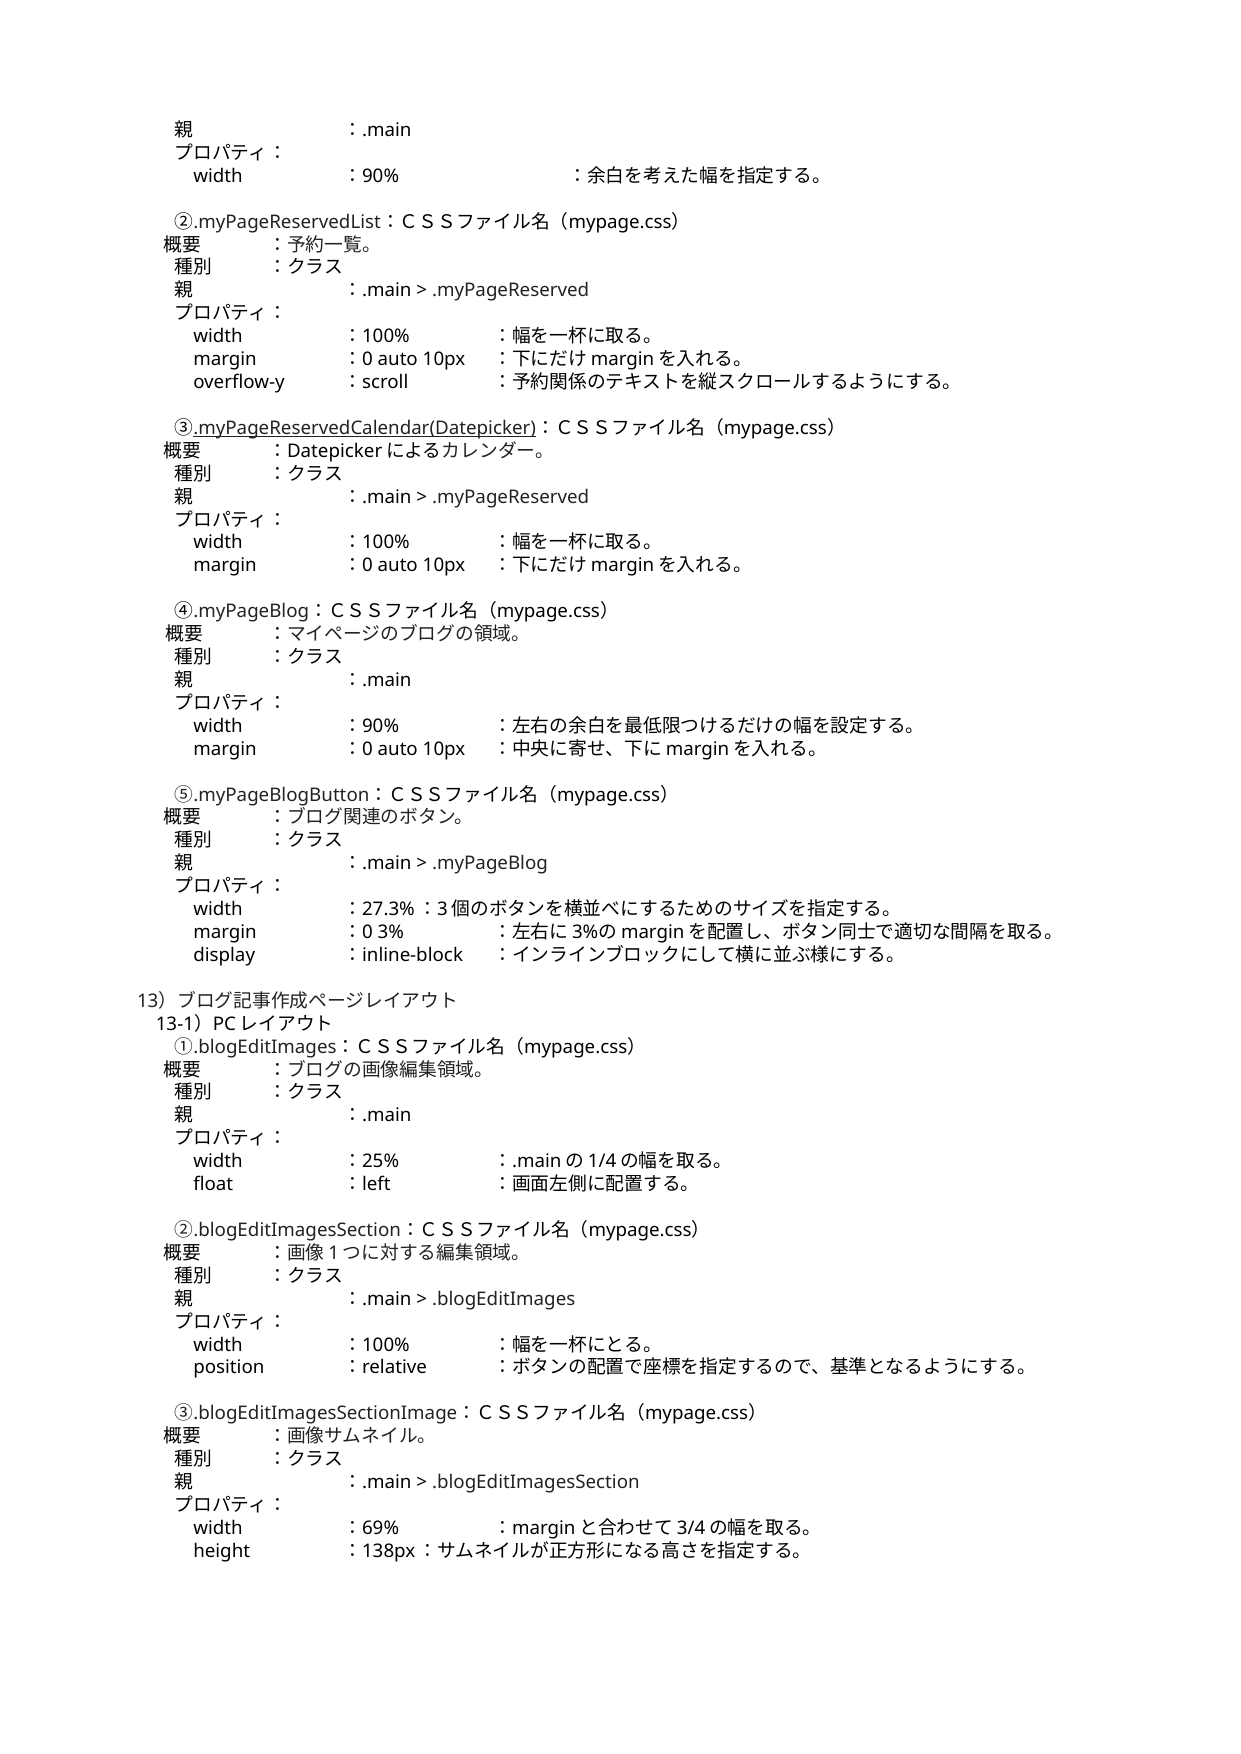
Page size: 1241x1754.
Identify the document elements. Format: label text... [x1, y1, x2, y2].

text ②.myPageReservedList：ＣＳＳファイル名（mypage.css） [118, 210, 1122, 233]
text 概要 ：ブログ関連のボタン。 [118, 806, 1122, 828]
text width ：90% ：余白を考えた幅を指定する。 [118, 164, 1122, 187]
text 親 ：.main [118, 118, 1122, 141]
text 親 ：.main > .myPageReserved [118, 485, 1122, 508]
text width ：27.3% ：3個のボタンを横並べにするためのサイズを指定する。 [118, 897, 1122, 920]
text width ：100% ：幅を一杯に取る。 [118, 531, 1122, 553]
text 種別 ：クラス [118, 1447, 1122, 1470]
text width ：90% ：左右の余白を最低限つけるだけの幅を設定する。 [118, 714, 1122, 737]
text 13-1）PCレイアウト [118, 1012, 1122, 1035]
text margin ：0 auto 10px ：中央に寄せ、下にmarginを入れる。 [118, 737, 1122, 760]
text ②.blogEditImagesSection：ＣＳＳファイル名（mypage.css） [118, 1218, 1122, 1241]
text プロパティ ： [118, 874, 1122, 897]
text 親 ：.main [118, 1103, 1122, 1126]
text ③.blogEditImagesSectionImage：ＣＳＳファイル名（mypage.css） [118, 1401, 1122, 1424]
text 親 ：.main [118, 668, 1122, 691]
text width ：25% ：.mainの1/4の幅を取る。 [118, 1149, 1122, 1172]
text 概要 ：マイページのブログの領域。 [118, 622, 1122, 645]
text プロパティ ： [118, 1493, 1122, 1516]
text プロパティ ： [118, 508, 1122, 531]
text float ：left ：画面左側に配置する。 [118, 1172, 1122, 1195]
text margin ：0 auto 10px ：下にだけmarginを入れる。 [118, 553, 1122, 576]
text 親 ：.main > .myPageBlog [118, 851, 1122, 874]
text 親 ：.main > .myPageReserved [118, 278, 1122, 301]
text プロパティ ： [118, 691, 1122, 714]
text 種別 ：クラス [118, 1081, 1122, 1103]
text プロパティ ： [118, 1310, 1122, 1333]
text 種別 ：クラス [118, 256, 1122, 278]
text ③.myPageReservedCalendar(Datepicker)：ＣＳＳファイル名（mypage.css） [118, 416, 1122, 439]
text 概要 ：画像1つに対する編集領域。 [118, 1241, 1122, 1264]
text ④.myPageBlog：ＣＳＳファイル名（mypage.css） [118, 599, 1122, 622]
text プロパティ ： [118, 141, 1122, 164]
text 13）ブログ記事作成ページレイアウト [118, 989, 1122, 1012]
text width ：69% ：marginと合わせて3/4の幅を取る。 [118, 1516, 1122, 1539]
text 概要 ：Datepickerによるカレンダー。 [118, 439, 1122, 462]
text width ：100% ：幅を一杯にとる。 [118, 1333, 1122, 1356]
text height ：138px ：サムネイルが正方形になる高さを指定する。 [118, 1539, 1122, 1562]
text margin ：0 auto 10px ：下にだけmarginを入れる。 [118, 347, 1122, 370]
text 親 ：.main > .blogEditImagesSection [118, 1470, 1122, 1493]
text 種別 ：クラス [118, 462, 1122, 485]
text 種別 ：クラス [118, 645, 1122, 668]
text 概要 ：ブログの画像編集領域。 [118, 1058, 1122, 1081]
text position ：relative ：ボタンの配置で座標を指定するので、基準となるようにする。 [118, 1356, 1122, 1378]
text margin ：0 3% ：左右に3%のmarginを配置し、ボタン同士で適切な間隔を取る。 [118, 920, 1122, 943]
text 概要 ：画像サムネイル。 [118, 1424, 1122, 1447]
text width ：100% ：幅を一杯に取る。 [118, 324, 1122, 347]
text プロパティ ： [118, 301, 1122, 324]
text プロパティ ： [118, 1126, 1122, 1149]
text overflow-y ：scroll ：予約関係のテキストを縦スクロールするようにする。 [118, 370, 1122, 393]
text 概要 ：予約一覧。 [118, 233, 1122, 256]
text 種別 ：クラス [118, 828, 1122, 851]
text ①.blogEditImages：ＣＳＳファイル名（mypage.css） [118, 1035, 1122, 1058]
text 種別 ：クラス [118, 1264, 1122, 1287]
text display ：inline-block ：インラインブロックにして横に並ぶ様にする。 [118, 943, 1122, 966]
text ⑤.myPageBlogButton：ＣＳＳファイル名（mypage.css） [118, 783, 1122, 806]
text 親 ：.main > .blogEditImages [118, 1287, 1122, 1310]
